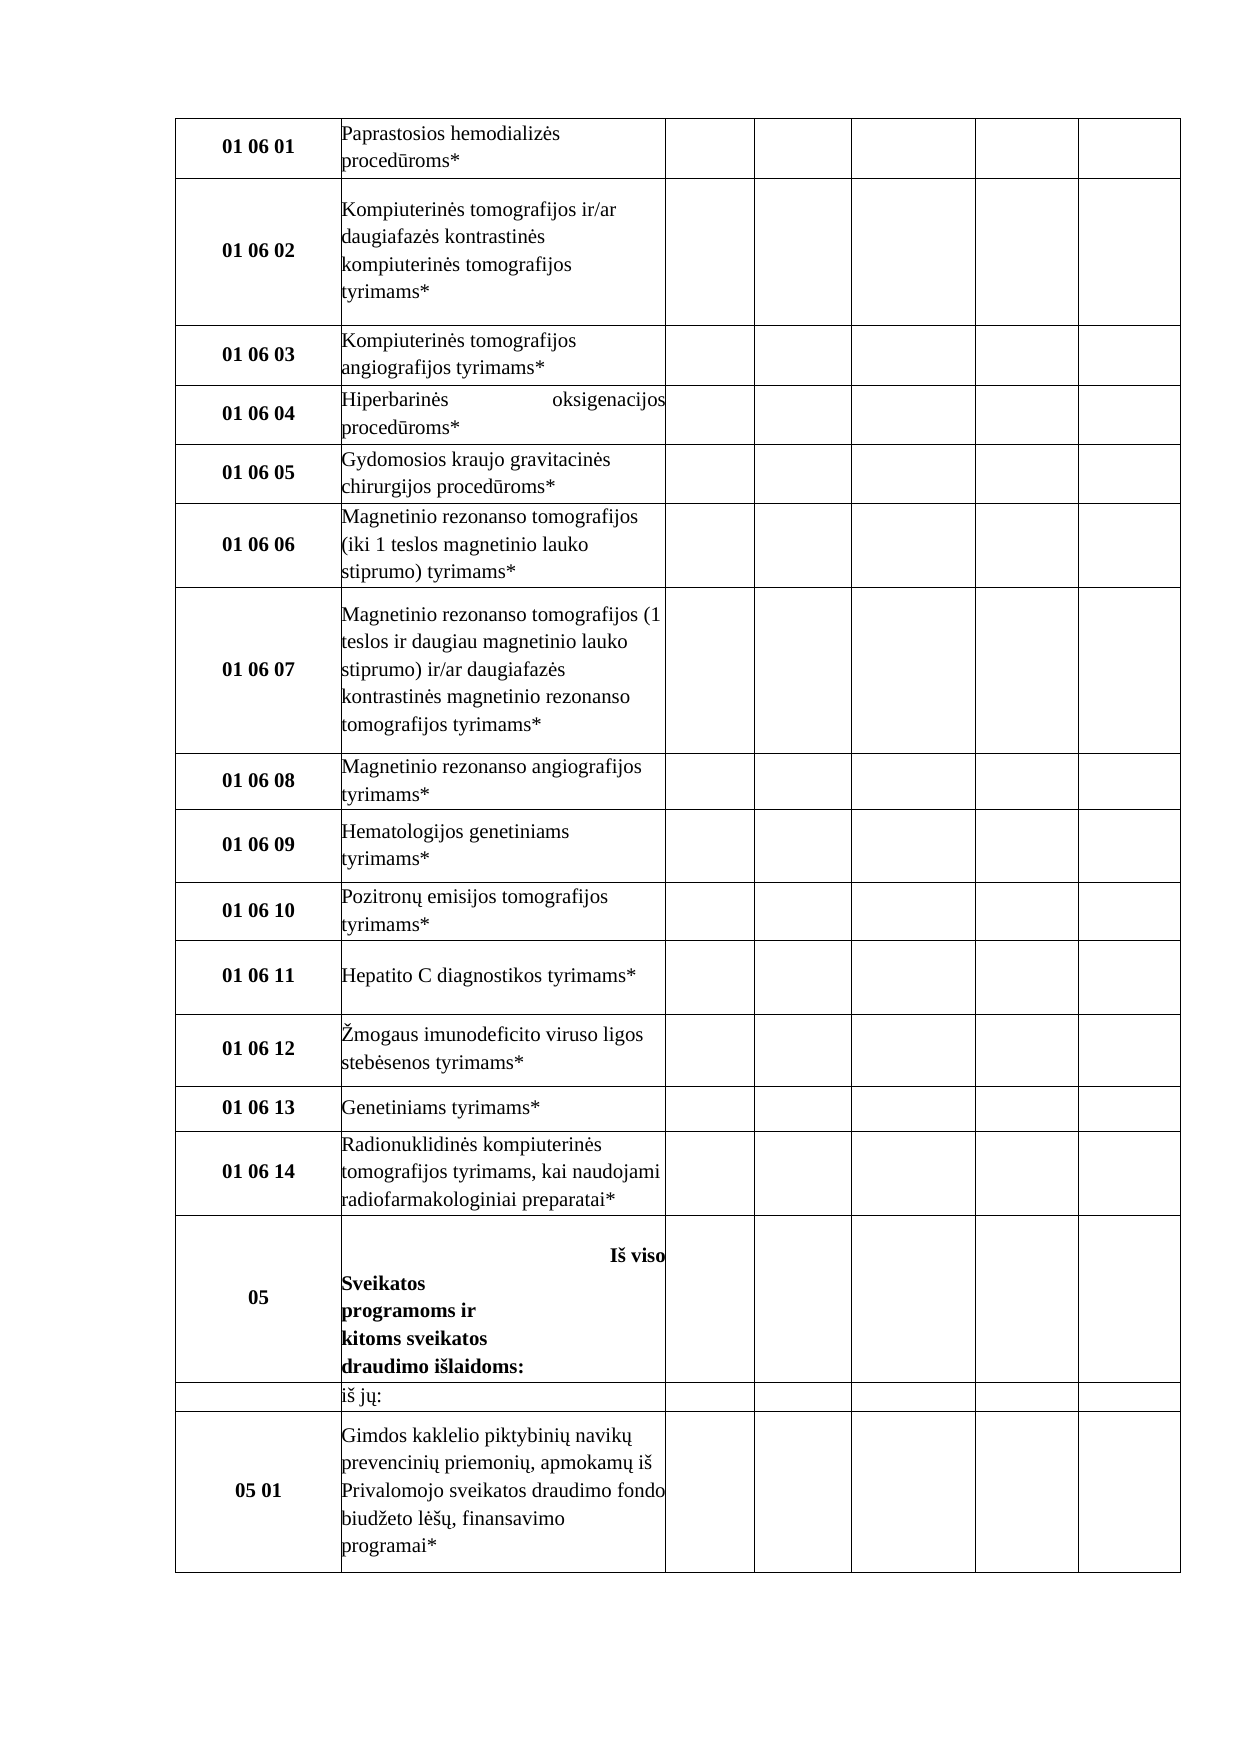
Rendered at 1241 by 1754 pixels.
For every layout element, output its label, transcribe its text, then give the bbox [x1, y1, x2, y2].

table_cell [666, 119, 754, 177]
table_cell 01 06 08 [176, 754, 341, 809]
table_cell [666, 386, 754, 444]
table_cell 01 06 04 [176, 386, 341, 444]
table_cell [976, 754, 1078, 809]
table_cell [755, 445, 851, 503]
table_cell [852, 1216, 975, 1382]
table_cell [755, 326, 851, 384]
table_cell Iš viso Sveikatos programoms ir kitoms sveikatos draudimo išlaidoms: [342, 1216, 665, 1382]
table_cell [666, 1216, 754, 1382]
table_cell 01 06 07 [176, 588, 341, 753]
table_cell Žmogaus imunodeficito viruso ligos stebėsenos tyrimams* [342, 1015, 665, 1086]
table_cell [755, 386, 851, 444]
table_cell [852, 1015, 975, 1086]
table_cell [1079, 1383, 1180, 1411]
table_cell Hiperbarinės oksigenacijos procedūroms* [342, 386, 665, 444]
table_cell Paprastosios hemodializės procedūroms* [342, 119, 665, 177]
table_cell 01 06 14 [176, 1132, 341, 1214]
table_cell Gydomosios kraujo gravitacinės chirurgijos procedūroms* [342, 445, 665, 503]
table_cell 01 06 11 [176, 941, 341, 1014]
table_cell [976, 1015, 1078, 1086]
table_cell [666, 1015, 754, 1086]
table_cell [976, 883, 1078, 940]
table_cell [666, 883, 754, 940]
table_cell [852, 504, 975, 587]
table_cell [976, 1087, 1078, 1131]
table_cell [666, 588, 754, 753]
table_cell [755, 119, 851, 177]
table_cell Magnetinio rezonanso angiografijos tyrimams* [342, 754, 665, 809]
table_cell [666, 179, 754, 325]
table_cell [1079, 504, 1180, 587]
table_cell [666, 1132, 754, 1214]
table_cell [666, 445, 754, 503]
table_cell [755, 588, 851, 753]
table_cell Kompiuterinės tomografijos ir/ar daugiafazės kontrastinės kompiuterinės tomografijos tyrimams* [342, 179, 665, 325]
table_cell [755, 810, 851, 882]
table_cell [755, 1216, 851, 1382]
table_cell [852, 754, 975, 809]
table_cell [755, 1132, 851, 1214]
table_cell [976, 1412, 1078, 1572]
table_cell [976, 810, 1078, 882]
table_cell [976, 179, 1078, 325]
table_cell [852, 810, 975, 882]
table_cell [852, 326, 975, 384]
table_cell [976, 1383, 1078, 1411]
table_cell [666, 326, 754, 384]
table_cell [176, 1383, 341, 1411]
table_cell [976, 941, 1078, 1014]
table_cell [666, 504, 754, 587]
table_cell [755, 1087, 851, 1131]
table_cell [976, 504, 1078, 587]
table_cell [1079, 588, 1180, 753]
table_cell [852, 1087, 975, 1131]
table_cell Radionuklidinės kompiuterinės tomografijos tyrimams, kai naudojami radiofarmakologiniai preparatai* [342, 1132, 665, 1214]
table_cell Gimdos kaklelio piktybinių navikų prevencinių priemonių, apmokamų iš Privalomojo sveikatos draudimo fondo biudžeto lėšų, finansavimo programai* [342, 1412, 665, 1572]
table_cell [1079, 1015, 1180, 1086]
table_cell [755, 1412, 851, 1572]
table_cell Genetiniams tyrimams* [342, 1087, 665, 1131]
table_cell [852, 386, 975, 444]
table_cell 05 01 [176, 1412, 341, 1572]
table_cell 01 06 01 [176, 119, 341, 177]
table_cell [1079, 1216, 1180, 1382]
table_cell [852, 941, 975, 1014]
table_cell [666, 810, 754, 882]
table_cell [755, 1383, 851, 1411]
table_cell [666, 1383, 754, 1411]
table_cell [1079, 1412, 1180, 1572]
table_cell [852, 119, 975, 177]
table_cell [755, 179, 851, 325]
table_cell [755, 883, 851, 940]
table_cell 05 [176, 1216, 341, 1382]
table_cell [976, 445, 1078, 503]
table_cell [666, 754, 754, 809]
table_cell Pozitronų emisijos tomografijos tyrimams* [342, 883, 665, 940]
table_cell [1079, 179, 1180, 325]
table_cell [976, 386, 1078, 444]
table_cell 01 06 05 [176, 445, 341, 503]
table_cell [1079, 754, 1180, 809]
table_cell [1079, 883, 1180, 940]
table_cell [1079, 1132, 1180, 1214]
table_cell [852, 1132, 975, 1214]
table_cell [755, 504, 851, 587]
table_cell [976, 588, 1078, 753]
table_cell [852, 883, 975, 940]
table_cell [755, 754, 851, 809]
table_cell [1079, 386, 1180, 444]
table_cell 01 06 10 [176, 883, 341, 940]
table_cell [852, 1412, 975, 1572]
table_cell 01 06 13 [176, 1087, 341, 1131]
table_cell [976, 1132, 1078, 1214]
table_cell [755, 941, 851, 1014]
table_cell [976, 1216, 1078, 1382]
table_cell Hepatito C diagnostikos tyrimams* [342, 941, 665, 1014]
table_cell Kompiuterinės tomografijos angiografijos tyrimams* [342, 326, 665, 384]
table_cell [666, 1087, 754, 1131]
table_cell [852, 179, 975, 325]
table_cell [1079, 941, 1180, 1014]
table_cell [852, 445, 975, 503]
table_cell [1079, 1087, 1180, 1131]
table_cell 01 06 09 [176, 810, 341, 882]
table_cell 01 06 03 [176, 326, 341, 384]
table_cell [976, 326, 1078, 384]
table_cell iš jų: [342, 1383, 665, 1411]
table_cell Hematologijos genetiniams tyrimams* [342, 810, 665, 882]
table_cell [1079, 326, 1180, 384]
table_cell [852, 588, 975, 753]
table_cell [1079, 119, 1180, 177]
table_cell [666, 1412, 754, 1572]
table_cell [976, 119, 1078, 177]
table_cell Magnetinio rezonanso tomografijos (1 teslos ir daugiau magnetinio lauko stiprumo) ir/ar daugiafazės kontrastinės magnetinio rezonanso tomografijos tyrimams* [342, 588, 665, 753]
table_cell [666, 941, 754, 1014]
table_cell [1079, 445, 1180, 503]
table_cell [755, 1015, 851, 1086]
table_cell [1079, 810, 1180, 882]
table_cell Magnetinio rezonanso tomografijos (iki 1 teslos magnetinio lauko stiprumo) tyrimams* [342, 504, 665, 587]
table_cell 01 06 02 [176, 179, 341, 325]
table_cell [852, 1383, 975, 1411]
table_cell 01 06 12 [176, 1015, 341, 1086]
table_cell 01 06 06 [176, 504, 341, 587]
